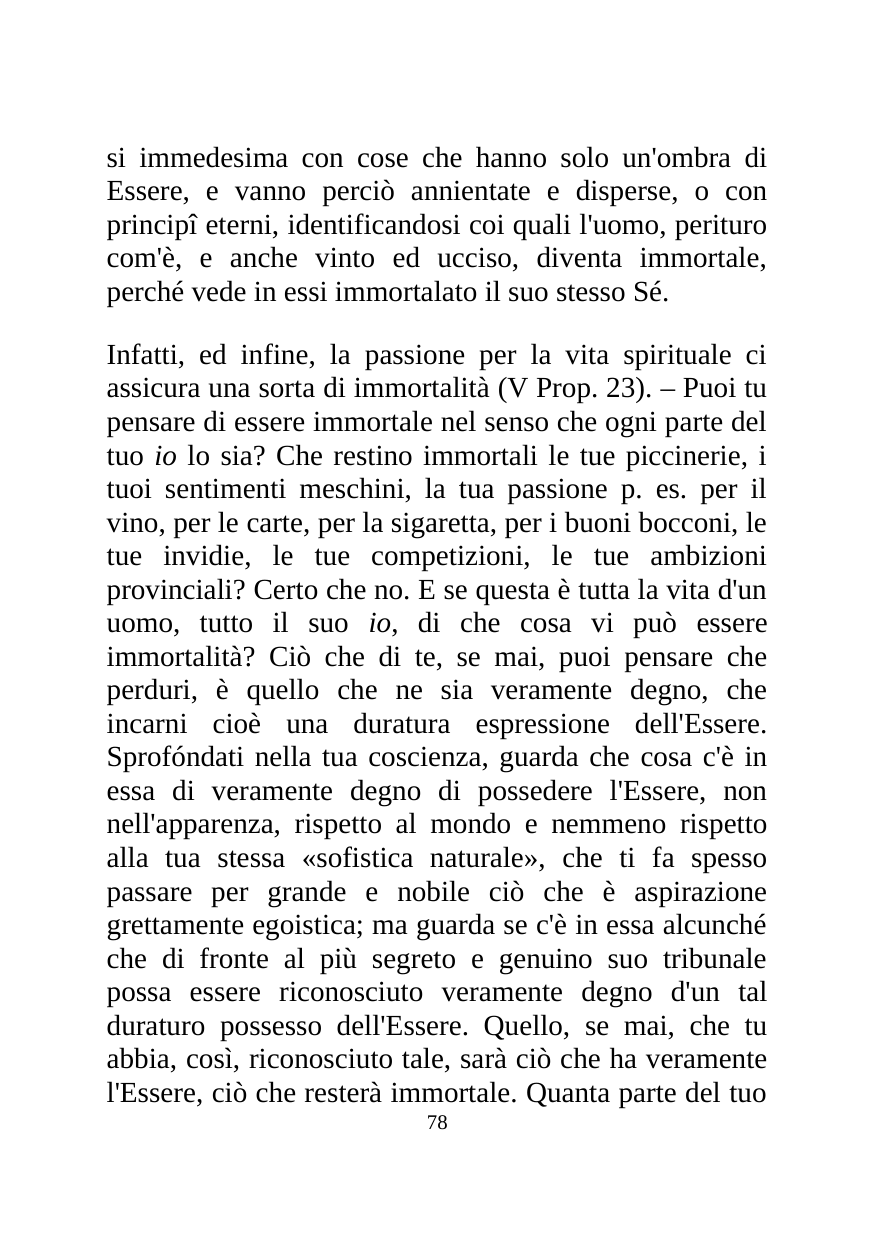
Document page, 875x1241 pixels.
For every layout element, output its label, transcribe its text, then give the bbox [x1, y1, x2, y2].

text si immedesima con cose che hanno solo un'ombra di Essere, e vanno perciò annientate e disperse, o con principî eterni, identificandosi coi quali l'uomo, perituro com'è, e anche vinto ed ucciso, diventa immortale, perché vede in essi immortalato il suo stesso Sé. [106, 140, 768, 308]
text Infatti, ed infine, la passione per la vita spirituale ci assicura una sorta di immortalità (V Prop. 23). – Puoi tu pensare di essere immortale nel senso che ogni parte del tuo io lo sia? Che restino immortali le tue piccinerie, i tuoi sentimenti meschini, la tua passione p. es. per il vino, per le carte, per la sigaretta, per i buoni bocconi, le tue invidie, le tue competizioni, le tue ambizioni provinciali? Certo che no. E se questa è tutta la vita d'un uomo, tutto il suo io, di che cosa vi può essere immortalità? Ciò che di te, se mai, puoi pensare che perduri, è quello che ne sia veramente degno, che incarni cioè una duratura espressione dell'Essere. Sprofóndati nella tua coscienza, guarda che cosa c'è in essa di veramente degno di possedere l'Essere, non nell'apparenza, rispetto al mondo e nemmeno rispetto alla tua stessa «sofistica naturale», che ti fa spesso passare per grande e nobile ciò che è aspirazione grettamente egoistica; ma guarda se c'è in essa alcunché che di fronte al più segreto e genuino suo tribunale possa essere riconosciuto veramente degno d'un tal duraturo possesso dell'Essere. Quello, se mai, che tu abbia, così, riconosciuto tale, sarà ciò che ha veramente l'Essere, ciò che resterà immortale. Quanta parte del tuo [106, 337, 768, 1108]
